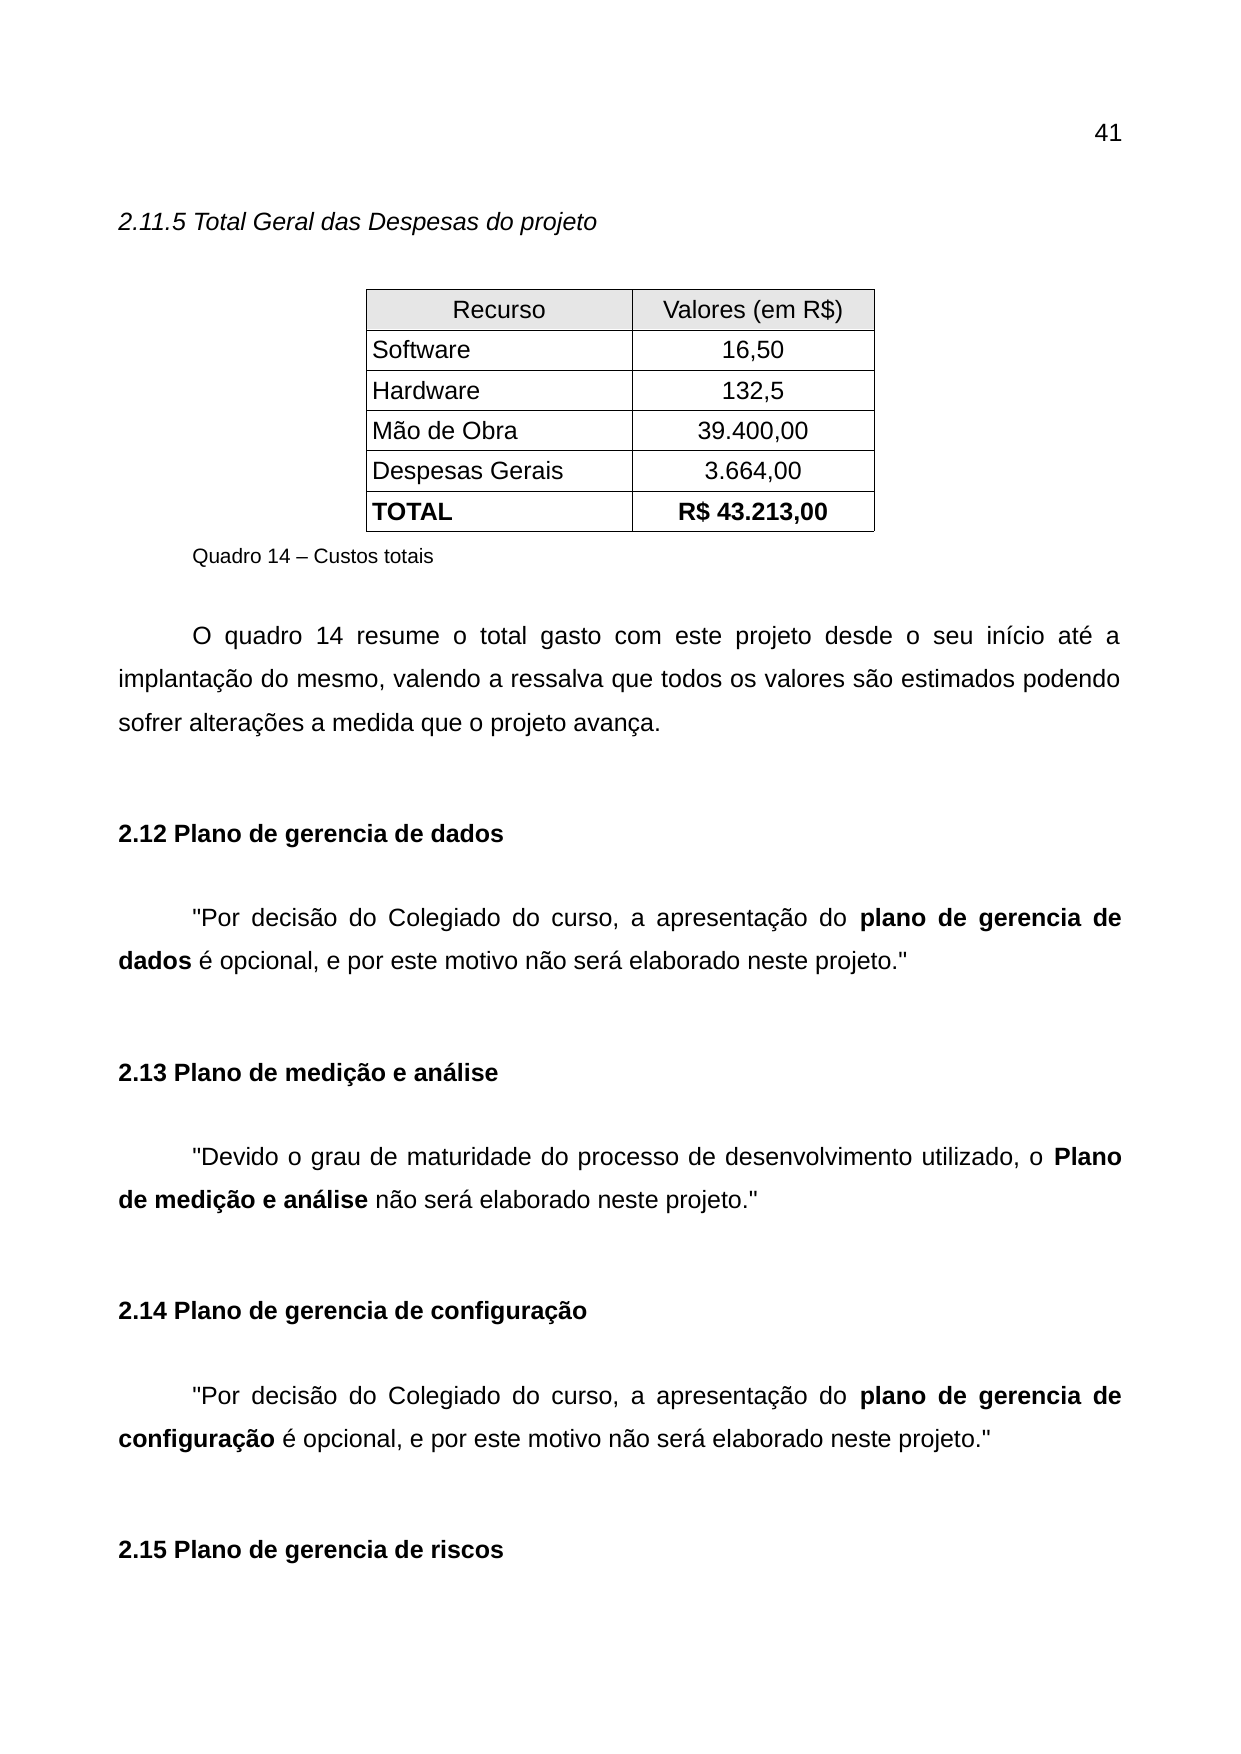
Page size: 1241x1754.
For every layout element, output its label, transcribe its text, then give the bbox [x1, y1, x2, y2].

table_header Valores (em R$) [633, 290, 874, 329]
subtitle 2.12 Plano de gerencia de dados [118, 819, 1122, 848]
table_cell 39.400,00 [633, 411, 874, 450]
text "Por decisão do Colegiado do curso, a apresentação do plano de gerencia de configuração é opcional, e por este motivo não será elaborado neste projeto." [118, 1381, 1122, 1453]
text "Por decisão do Colegiado do curso, a apresentação do plano de gerencia de dados é opcional, e por este motivo não será elaborado neste projeto." [118, 903, 1122, 975]
subtitle 2.14 Plano de gerencia de configuração [118, 1296, 1122, 1325]
table_cell Hardware [367, 371, 632, 410]
table_cell R$ 43.213,00 [633, 492, 874, 531]
table_cell 16,50 [633, 331, 874, 370]
subtitle 2.15 Plano de gerencia de riscos [118, 1535, 1122, 1564]
table_cell 132,5 [633, 371, 874, 410]
table_header Recurso [367, 290, 632, 329]
table_cell Software [367, 331, 632, 370]
text "Devido o grau de maturidade do processo de desenvolvimento utilizado, o Plano de medição e análise não será elaborado neste projeto." [118, 1142, 1122, 1214]
table_cell Mão de Obra [367, 411, 632, 450]
table_cell 3.664,00 [633, 451, 874, 491]
table_cell TOTAL [367, 492, 632, 531]
text Quadro 14 – Custos totais [118, 544, 1122, 568]
subtitle 2.13 Plano de medição e análise [118, 1058, 1122, 1086]
table_cell Despesas Gerais [367, 451, 632, 491]
subtitle 2.11.5 Total Geral das Despesas do projeto [118, 207, 1122, 235]
text O quadro 14 resume o total gasto com este projeto desde o seu início até a implantação do mesmo, valendo a ressalva que todos os valores são estimados podendo sofrer alterações a medida que o projeto avança. [118, 621, 1122, 736]
